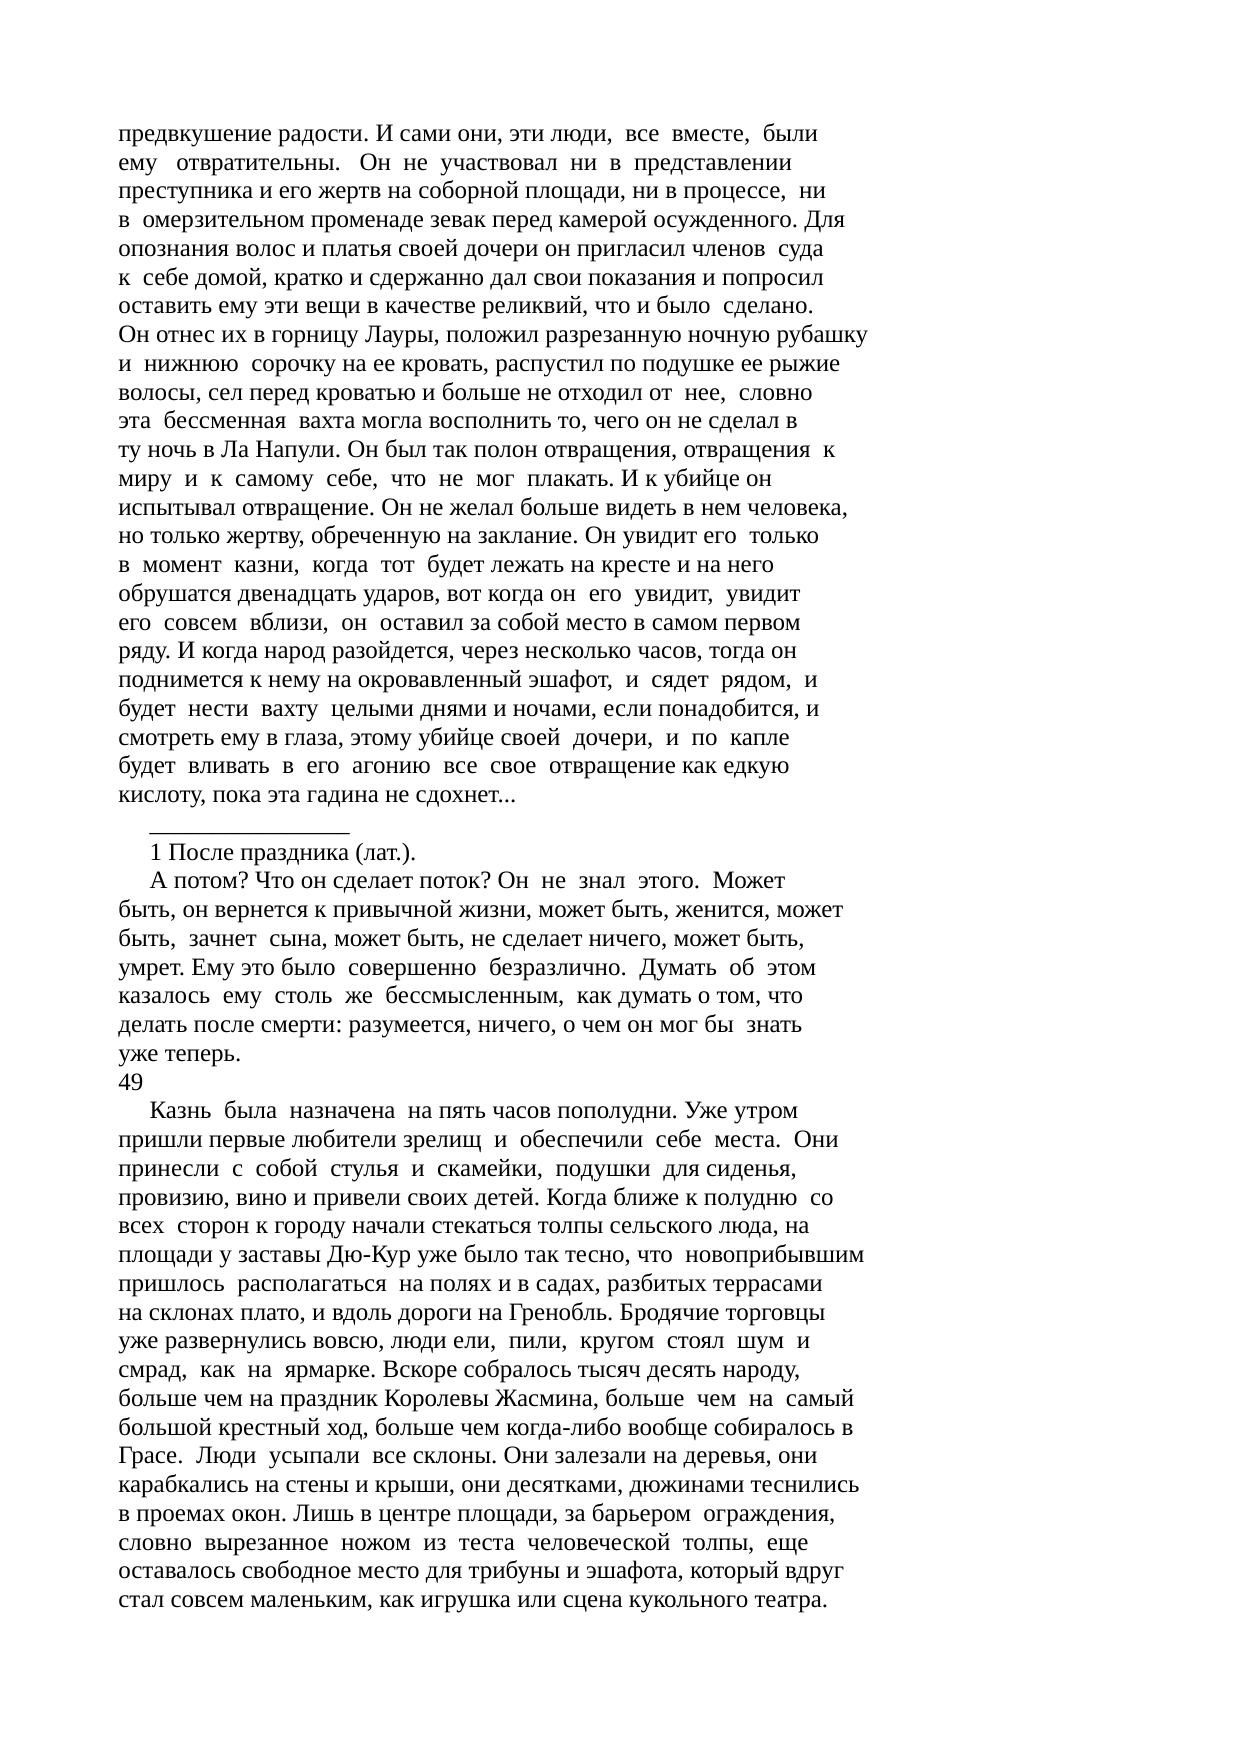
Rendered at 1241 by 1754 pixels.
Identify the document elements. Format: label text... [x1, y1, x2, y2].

text на склонах плато, и вдоль дороги на Гренобль. Бродячие торговцы [118, 1297, 1122, 1326]
text площади у заставы Дю-Кур уже было так тесно, что новоприбывшим [118, 1239, 1122, 1268]
text но только жертву, обреченную на заклание. Он увидит его только [118, 521, 1122, 549]
text преступника и его жертв на соборной площади, ни в процессе, ни [118, 176, 1122, 204]
text в проемах окон. Лишь в центре площади, за барьером ограждения, [118, 1498, 1122, 1527]
text большой крестный ход, больше чем когда-либо вообще собиралось в [118, 1412, 1122, 1441]
text всех сторон к городу начали стекаться толпы сельского люда, на [118, 1211, 1122, 1239]
text уже теперь. [118, 1038, 1122, 1067]
text испытывал отвращение. Он не желал больше видеть в нем человека, [118, 492, 1122, 521]
text Он отнес их в горницу Лауры, положил разрезанную ночную рубашку [118, 319, 1122, 348]
text ту ночь в Ла Напули. Он был так полон отвращения, отвращения к [118, 434, 1122, 463]
text быть, зачнет сына, может быть, не сделает ничего, может быть, [118, 923, 1122, 952]
text предвкушение радости. И сами они, эти люди, все вместе, были [118, 118, 1122, 147]
text стал совсем маленьким, как игрушка или сцена кукольного театра. [118, 1584, 1122, 1613]
text его совсем вблизи, он оставил за собой место в самом первом [118, 607, 1122, 636]
text Грасе. Люди усыпали все склоны. Они залезали на деревья, они [118, 1441, 1122, 1469]
text провизию, вино и привели своих детей. Когда ближе к полудню со [118, 1182, 1122, 1211]
text обрушатся двенадцать ударов, вот когда он его увидит, увидит [118, 578, 1122, 607]
text волосы, сел перед кроватью и больше не отходил от нее, словно [118, 377, 1122, 406]
text смрад, как на ярмарке. Вскоре собралось тысяч десять народу, [118, 1354, 1122, 1383]
text принесли с собой стулья и скамейки, подушки для сиденья, [118, 1153, 1122, 1182]
text карабкались на стены и крыши, они десятками, дюжинами теснились [118, 1469, 1122, 1498]
text словно вырезанное ножом из теста человеческой толпы, еще [118, 1527, 1122, 1556]
text казалось ему столь же бессмысленным, как думать о том, что [118, 981, 1122, 1009]
text Казнь была назначена на пять часов пополудни. Уже утром [118, 1096, 1122, 1124]
text оставалось свободное место для трибуны и эшафота, который вдруг [118, 1556, 1122, 1584]
text быть, он вернется к привычной жизни, может быть, женится, может [118, 894, 1122, 923]
text эта бессменная вахта могла восполнить то, чего он не сделал в [118, 406, 1122, 434]
text в омерзительном променаде зевак перед камерой осужденного. Для [118, 204, 1122, 233]
text 49 [118, 1067, 1122, 1096]
text оставить ему эти вещи в качестве реликвий, что и было сделано. [118, 291, 1122, 319]
text больше чем на праздник Королевы Жасмина, больше чем на самый [118, 1383, 1122, 1412]
text к себе домой, кратко и сдержанно дал свои показания и попросил [118, 262, 1122, 291]
text пришли первые любители зрелищ и обеспечили себе места. Они [118, 1124, 1122, 1153]
text смотреть ему в глаза, этому убийце своей дочери, и по капле [118, 722, 1122, 751]
text кислоту, пока эта гадина не сдохнет... [118, 779, 1122, 808]
text делать после смерти: разумеется, ничего, о чем он мог бы знать [118, 1009, 1122, 1038]
text поднимется к нему на окровавленный эшафот, и сядет рядом, и [118, 664, 1122, 693]
text опознания волос и платья своей дочери он пригласил членов суда [118, 233, 1122, 262]
text будет нести вахту целыми днями и ночами, если понадобится, и [118, 693, 1122, 722]
text миру и к самому себе, что не мог плакать. И к убийце он [118, 463, 1122, 492]
text ________________ [118, 808, 1122, 837]
text уже развернулись вовсю, люди ели, пили, кругом стоял шум и [118, 1326, 1122, 1354]
text умрет. Ему это было совершенно безразлично. Думать об этом [118, 952, 1122, 981]
text 1 После праздника (лат.). [118, 837, 1122, 866]
text в момент казни, когда тот будет лежать на кресте и на него [118, 549, 1122, 578]
text А потом? Что он сделает поток? Он не знал этого. Может [118, 866, 1122, 894]
text ему отвратительны. Он не участвовал ни в представлении [118, 147, 1122, 176]
text пришлось располагаться на полях и в садах, разбитых террасами [118, 1268, 1122, 1297]
text и нижнюю сорочку на ее кровать, распустил по подушке ее рыжие [118, 348, 1122, 377]
text ряду. И когда народ разойдется, через несколько часов, тогда он [118, 636, 1122, 664]
text будет вливать в его агонию все свое отвращение как едкую [118, 751, 1122, 779]
